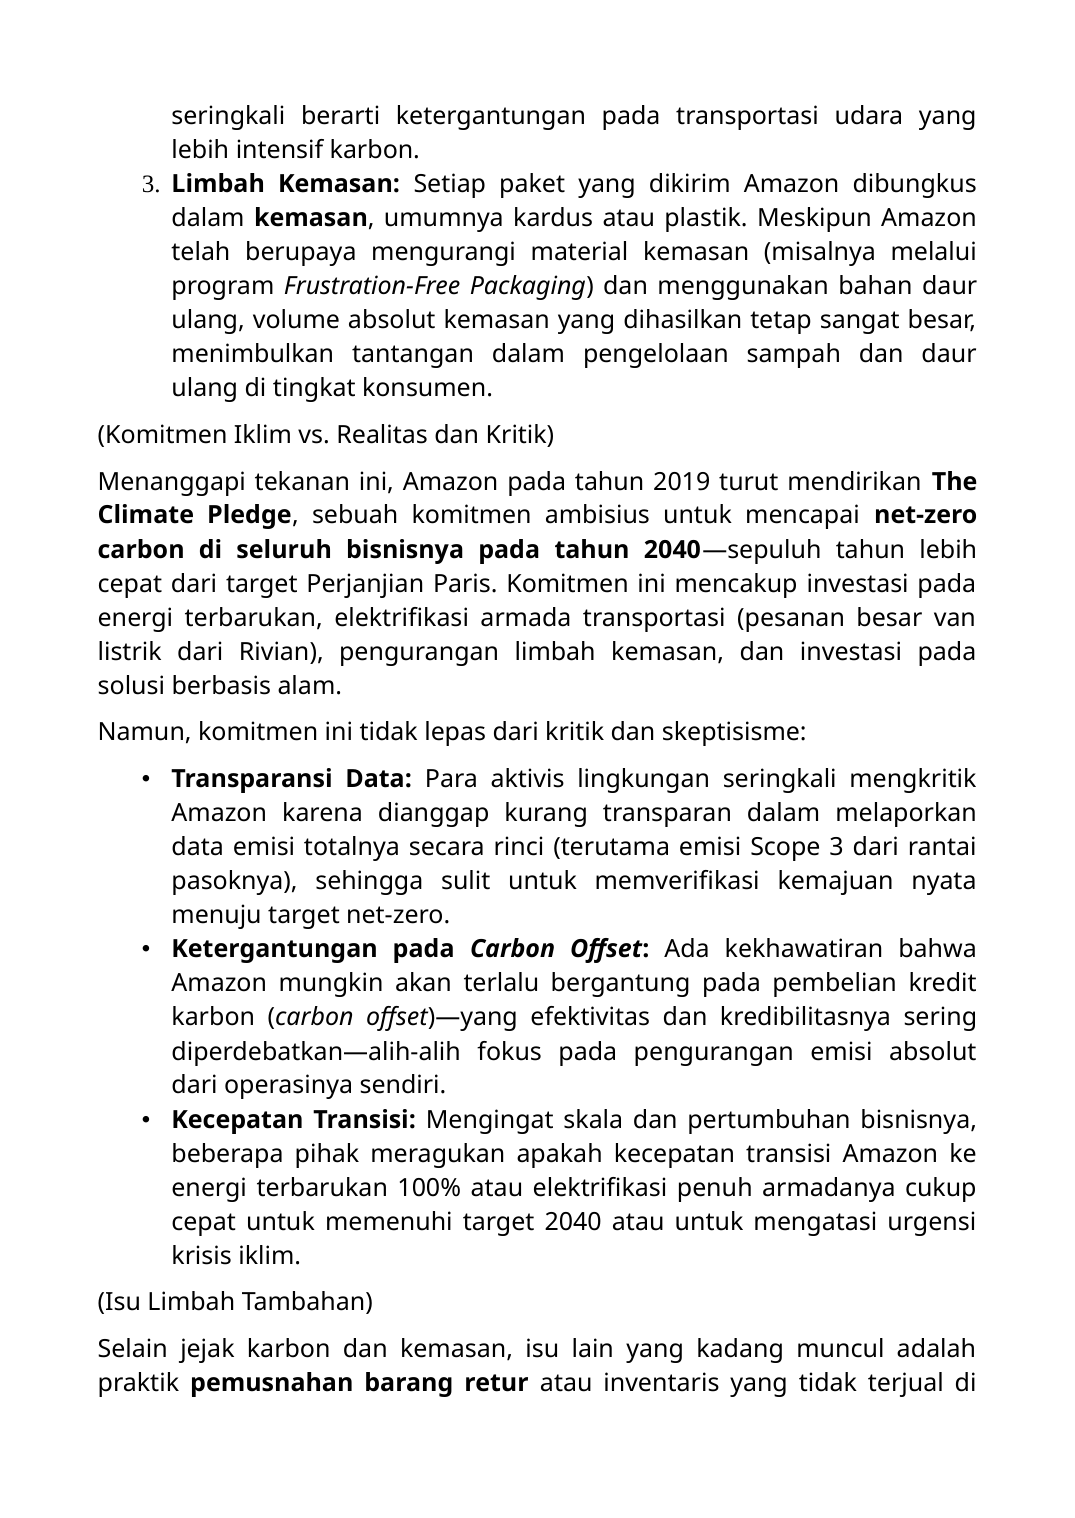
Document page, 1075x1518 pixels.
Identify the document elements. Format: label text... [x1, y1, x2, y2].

list Ketergantungan pada Carbon Offset: Ada kekhawatiran bahwa Amazon mungkin akan terlalu bergantung pada pembelian kredit karbon (carbon offset)—yang efektivitas dan kredibilitasnya sering diperdebatkan—alih-alih fokus pada pengurangan emisi absolut dari operasinya sendiri. [142, 931, 977, 1101]
text Menanggapi tekanan ini, Amazon pada tahun 2019 turut mendirikan The Climate Pledge, sebuah komitmen ambisius untuk mencapai net-zero carbon di seluruh bisnisnya pada tahun 2040—sepuluh tahun lebih cepat dari target Perjanjian Paris. Komitmen ini mencakup investasi pada energi terbarukan, elektrifikasi armada transportasi (pesanan besar van listrik dari Rivian), pengurangan limbah kemasan, dan investasi pada solusi berbasis alam. [97, 463, 977, 702]
text (Komitmen Iklim vs. Realitas dan Kritik) [97, 417, 977, 451]
list Limbah Kemasan: Setiap paket yang dikirim Amazon dibungkus dalam kemasan, umumnya kardus atau plastik. Meskipun Amazon telah berupaya mengurangi material kemasan (misalnya melalui program Frustration-Free Packaging) dan menggunakan bahan daur ulang, volume absolut kemasan yang dihasilkan tetap sangat besar, menimbulkan tantangan dalam pengelolaan sampah dan daur ulang di tingkat konsumen. [142, 166, 977, 404]
text Selain jejak karbon dan kemasan, isu lain yang kadang muncul adalah praktik pemusnahan barang retur atau inventaris yang tidak terjual di [97, 1331, 977, 1399]
text (Isu Limbah Tambahan) [97, 1284, 977, 1318]
list seringkali berarti ketergantungan pada transportasi udara yang lebih intensif karbon. [142, 97, 977, 166]
list Kecepatan Transisi: Mengingat skala dan pertumbuhan bisnisnya, beberapa pihak meragukan apakah kecepatan transisi Amazon ke energi terbarukan 100% atau elektrifikasi penuh armadanya cukup cepat untuk memenuhi target 2040 atau untuk mengatasi urgensi krisis iklim. [142, 1101, 977, 1272]
text Namun, komitmen ini tidak lepas dari kritik dan skeptisisme: [97, 714, 977, 748]
list Transparansi Data: Para aktivis lingkungan seringkali mengkritik Amazon karena dianggap kurang transparan dalam melaporkan data emisi totalnya secara rinci (terutama emisi Scope 3 dari rantai pasoknya), sehingga sulit untuk memverifikasi kemajuan nyata menuju target net-zero. [142, 761, 977, 931]
